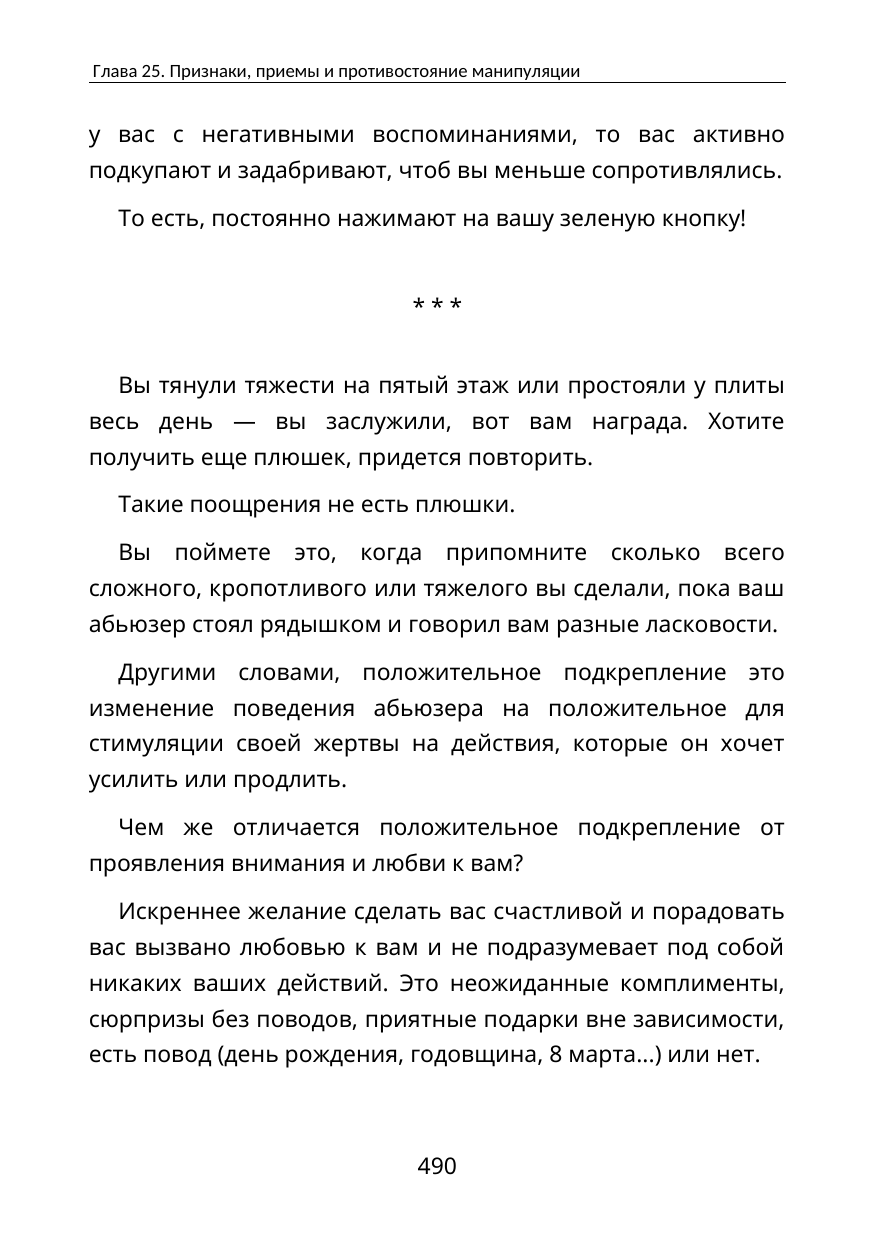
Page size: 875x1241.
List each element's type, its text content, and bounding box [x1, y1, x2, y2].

text у вас с негативными воспоминаниями, то вас активно подкупают и задабривают, чтоб вы меньше сопротивлялись. [88, 118, 786, 185]
text То есть, постоянно нажимают на вашу зеленую кнопку! [88, 202, 786, 233]
text Такие поощрения не есть плюшки. [88, 488, 786, 519]
text Искреннее желание сделать вас счастливой и порадовать вас вызвано любовью к вам и не подразумевает под собой никаких ваших действий. Это неожиданные комплименты, сюрпризы без поводов, приятные подарки вне зависимости, есть повод (день рождения, годовщина, 8 марта...) или нет. [88, 895, 786, 1070]
text Другими словами, положительное подкрепление это изменение поведения абьюзера на положительное для стимуляции своей жертвы на действия, которые он хочет усилить или продлить. [88, 656, 786, 794]
text Вы поймете это, когда припомните сколько всего сложного, кропотливого или тяжелого вы сделали, пока ваш абьюзер стоял рядышком и говорил вам разные ласковости. [88, 536, 786, 639]
text Вы тянули тяжести на пятый этаж или простояли у плиты весь день — вы заслужили, вот вам награда. Хотите получить еще плюшек, придется повторить. [88, 369, 786, 472]
subtitle * * * [88, 291, 786, 322]
text Чем же отличается положительное подкрепление от проявления внимания и любви к вам? [88, 811, 786, 878]
